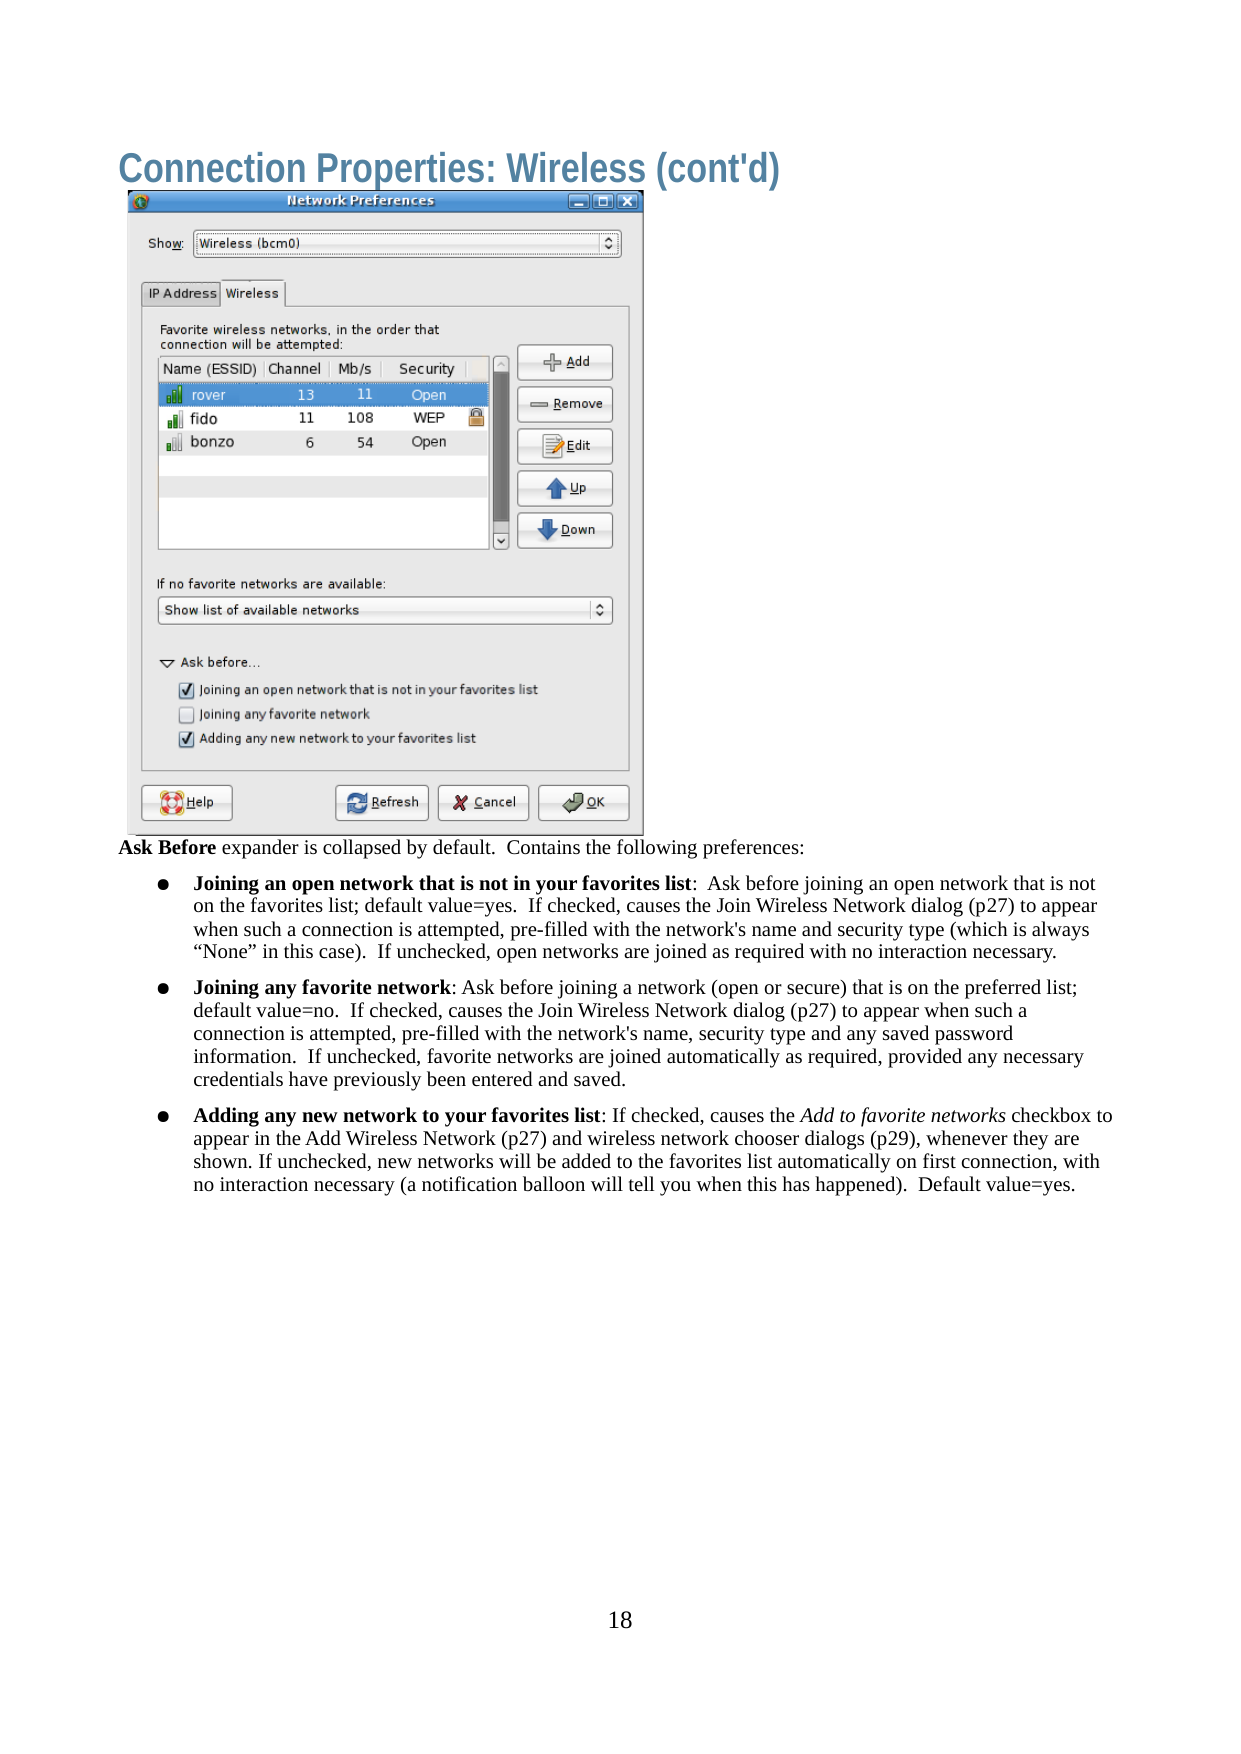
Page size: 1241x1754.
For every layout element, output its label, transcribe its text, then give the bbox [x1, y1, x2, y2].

subtitle Connection Properties: Wireless (cont'd) [118, 143, 1122, 191]
text Ask Before expander is collapsed by default. Contains the following preferences: [118, 836, 1122, 859]
list Joining any favorite network: Ask before joining a network (open or secure) that is on the preferred list; default value=no. If checked, causes the Join Wireless Network dialog (p27) to appear when such a connection is attempted, pre-filled with the network's name, security type and any saved password information. If unchecked, favorite networks are joined automatically as required, provided any necessary credentials have previously been entered and saved. [156, 976, 1122, 1091]
list Adding any new network to your favorites list: If checked, causes the Add to favorite networks checkbox to appear in the Add Wireless Network (p27) and wireless network chooser dialogs (p29), whenever they are shown. If unchecked, new networks will be added to the favorites list automatically on first connection, with no interaction necessary (a notification balloon will tell you when this has happened). Default value=yes. [156, 1103, 1122, 1196]
list Joining an open network that is not in your favorites list: Ask before joining an open network that is not on the favorites list; default value=yes. If checked, causes the Join Wireless Network dialog (p27) to appear when such a connection is attempted, pre-filled with the network's name and security type (which is always “None” in this case). If unchecked, open networks are joined as required with no interaction necessary. [156, 871, 1122, 963]
picture [127, 190, 644, 836]
